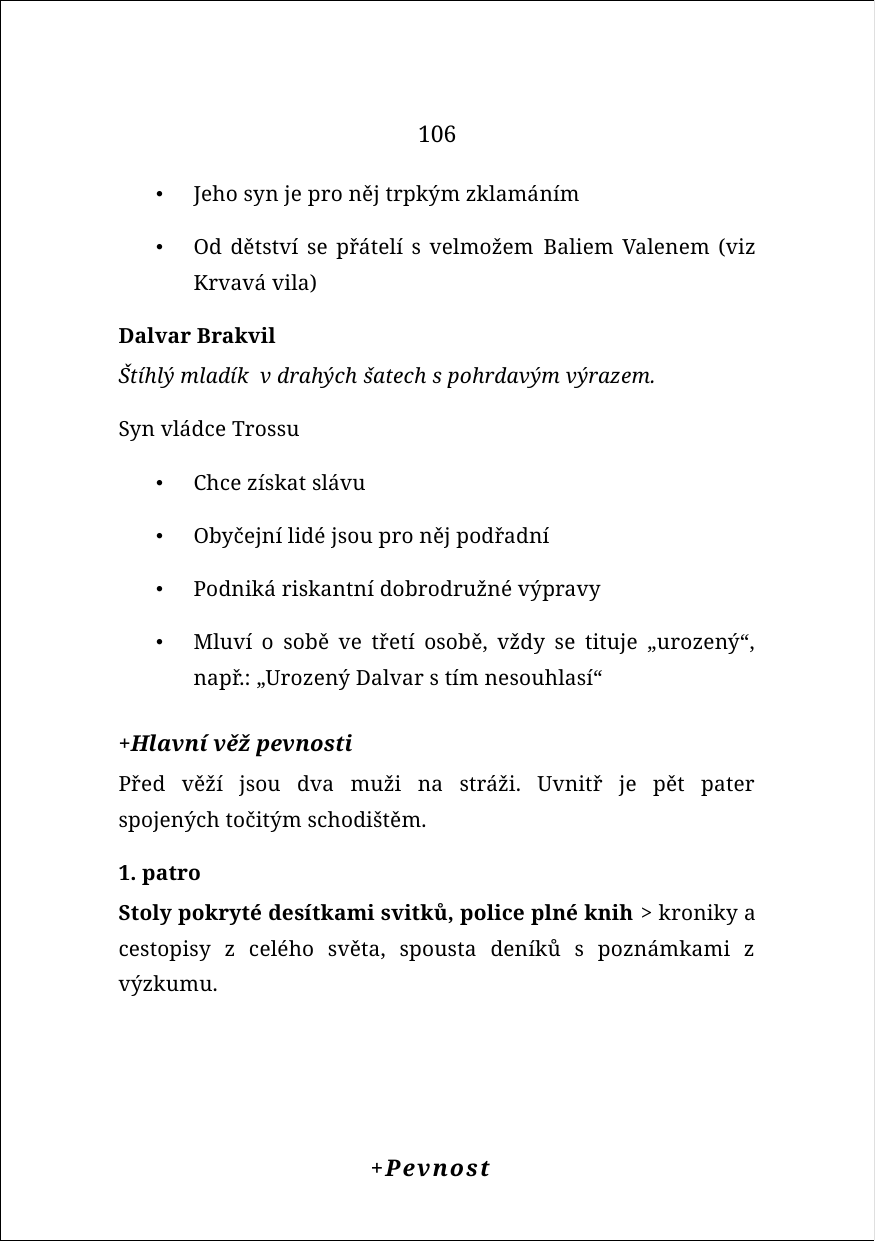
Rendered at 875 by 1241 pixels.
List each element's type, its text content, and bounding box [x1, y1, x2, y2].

subtitle 1. patro [118, 858, 756, 887]
text Před věží jsou dva muži na stráži. Uvnitř je pět pater spojených točitým schodištěm. [118, 769, 756, 833]
list Mluví o sobě ve třetí osobě, vždy se tituje „urozený“, např.: „Urozený Dalvar s tím nesouhlasí“ [156, 627, 756, 691]
list Podniká riskantní dobrodružné výpravy [156, 574, 756, 602]
list Obyčejní lidé jsou pro něj podřadní [156, 521, 756, 549]
text Štíhlý mladík v drahých šatech s pohrdavým výrazem. [118, 361, 756, 389]
text Syn vládce Trossu [118, 414, 756, 443]
text Stoly pokryté desítkami svitků, police plné knih > kroniky a cestopisy z celého světa, spousta deníků s poznámkami z výzkumu. [118, 898, 756, 998]
subtitle +Hlavní věž pevnosti [118, 728, 756, 758]
list Jeho syn je pro něj trpkým zklamáním [156, 179, 756, 207]
list Od dětství se přátelí s velmožem Baliem Valenem (viz Krvavá vila) [156, 232, 756, 296]
subtitle Dalvar Brakvil [118, 321, 756, 349]
list Chce získat slávu [156, 468, 756, 496]
